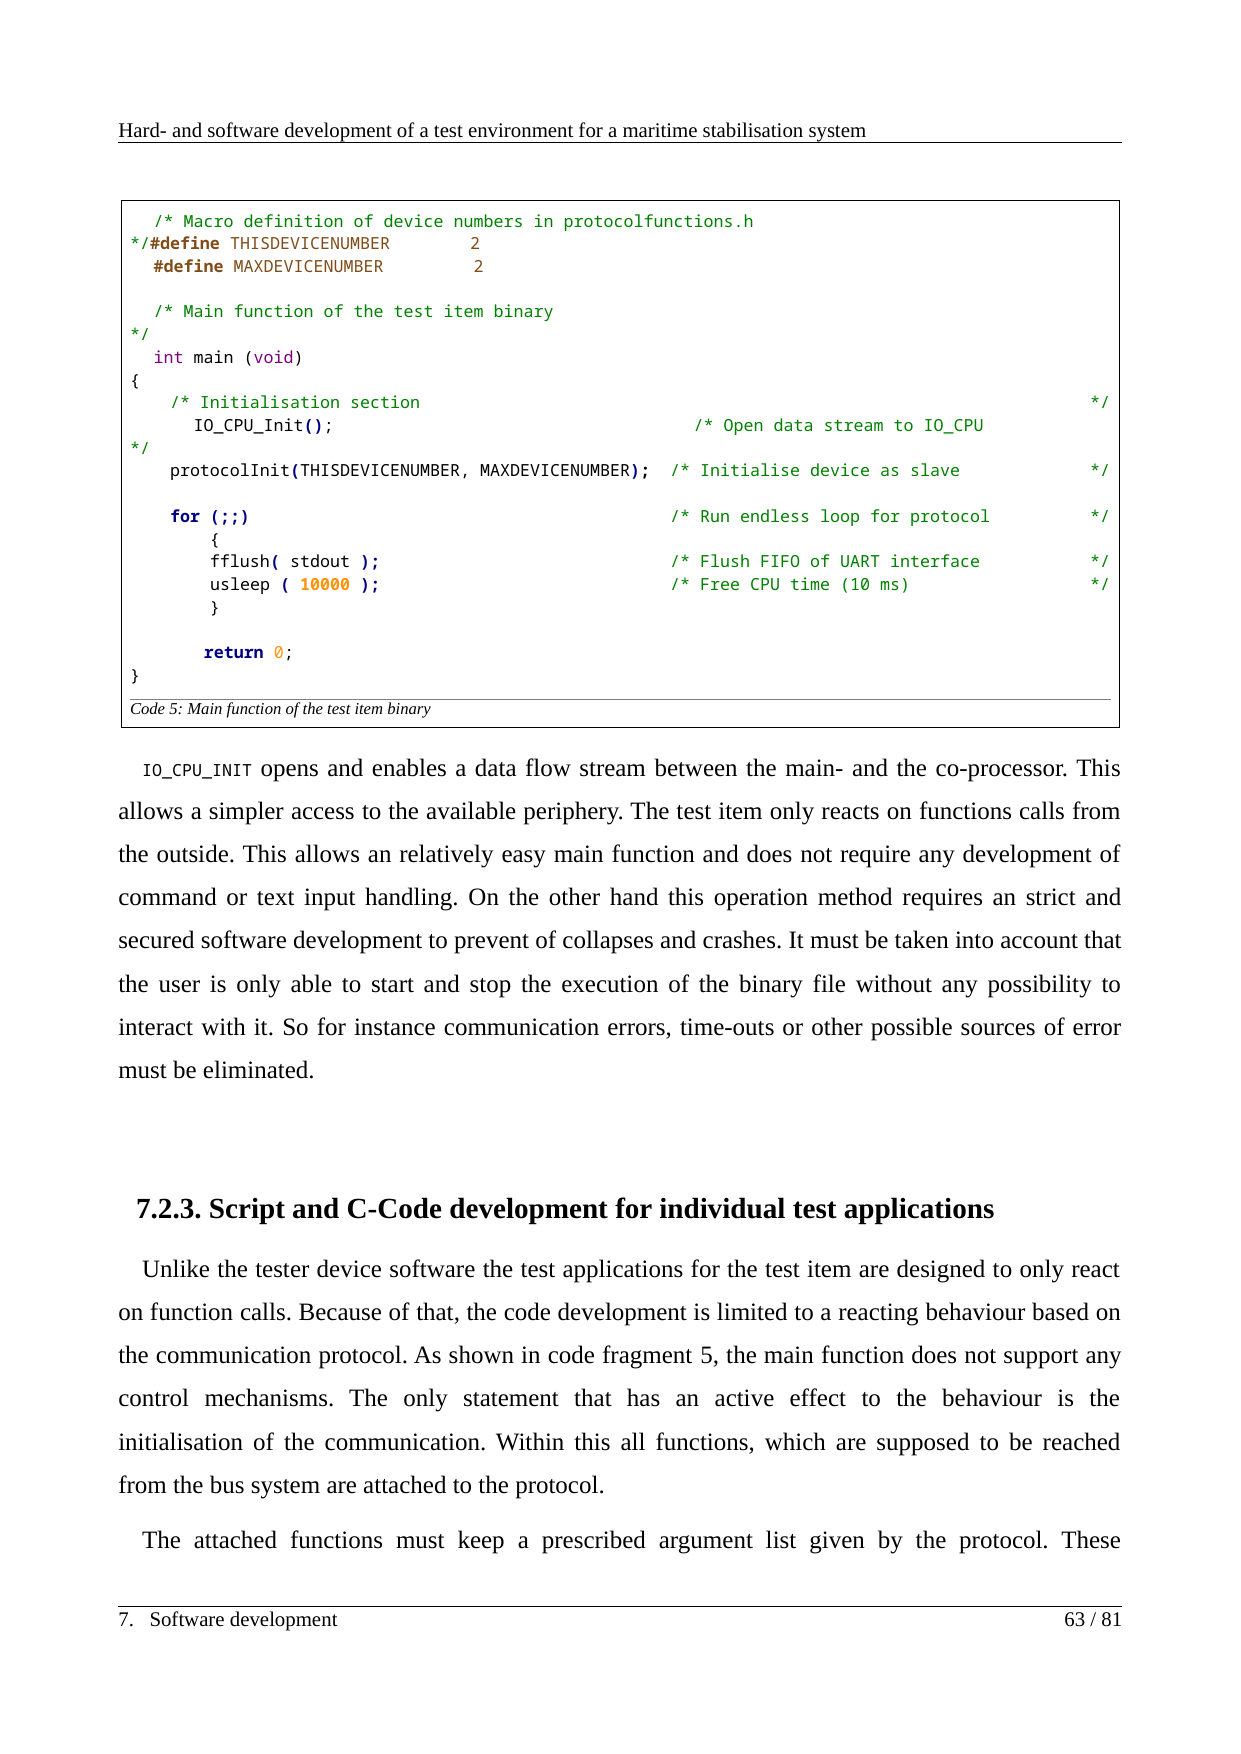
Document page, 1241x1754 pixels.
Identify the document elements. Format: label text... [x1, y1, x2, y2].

text /* Macro definition of device numbers in protocolfunctions.h */#define THISDEVICENUMBER 2 [130, 209, 1111, 255]
subtitle Script and C-Code development for individual test applications [118, 1191, 1122, 1225]
text /* Main function of the test item binary */ [130, 300, 1111, 346]
text return 0; } [130, 618, 1111, 686]
text The attached functions must keep a prescribed argument list given by the protocol. These [118, 1525, 1122, 1554]
text Unlike the tester device software the test applications for the test item are designed to only react on function calls. Because of that, the code development is limited to a reacting behaviour based on the communication protocol. As shown in code fragment 5, the main function does not support any control mechanisms. The only statement that has an active effect to the behaviour is the initialisation of the communication. Within this all functions, which are supposed to be reached from the bus system are attached to the protocol. [118, 1254, 1122, 1498]
text #define MAXDEVICENUMBER 2 [130, 255, 1111, 277]
text IO_CPU_Init(); /* Open data stream to IO_CPU */ protocolInit(THISDEVICENUMBER, MAXDEVICENUMBER); /* Initialise device as slave */ for (;;) /* Run endless loop for protocol */ { fflush( stdout ); /* Flush FIFO of UART interface */ usleep ( 10000 ); /* Free CPU time (10 ms) */ } [130, 414, 1111, 618]
text int main (void) { /* Initialisation section */ [130, 346, 1111, 414]
text IO_CPU_INIT opens and enables a data flow stream between the main- and the co-processor. This allows a simpler access to the available periphery. The test item only reacts on functions calls from the outside. This allows an relatively easy main function and does not require any development of command or text input handling. On the other hand this operation method requires an strict and secured software development to prevent of collapses and crashes. It must be taken into account that the user is only able to start and stop the execution of the binary file without any possibility to interact with it. So for instance communication errors, time-outs or other possible sources of error must be eliminated. [118, 177, 1122, 1084]
text Code 5: Main function of the test item binary [130, 700, 1111, 718]
